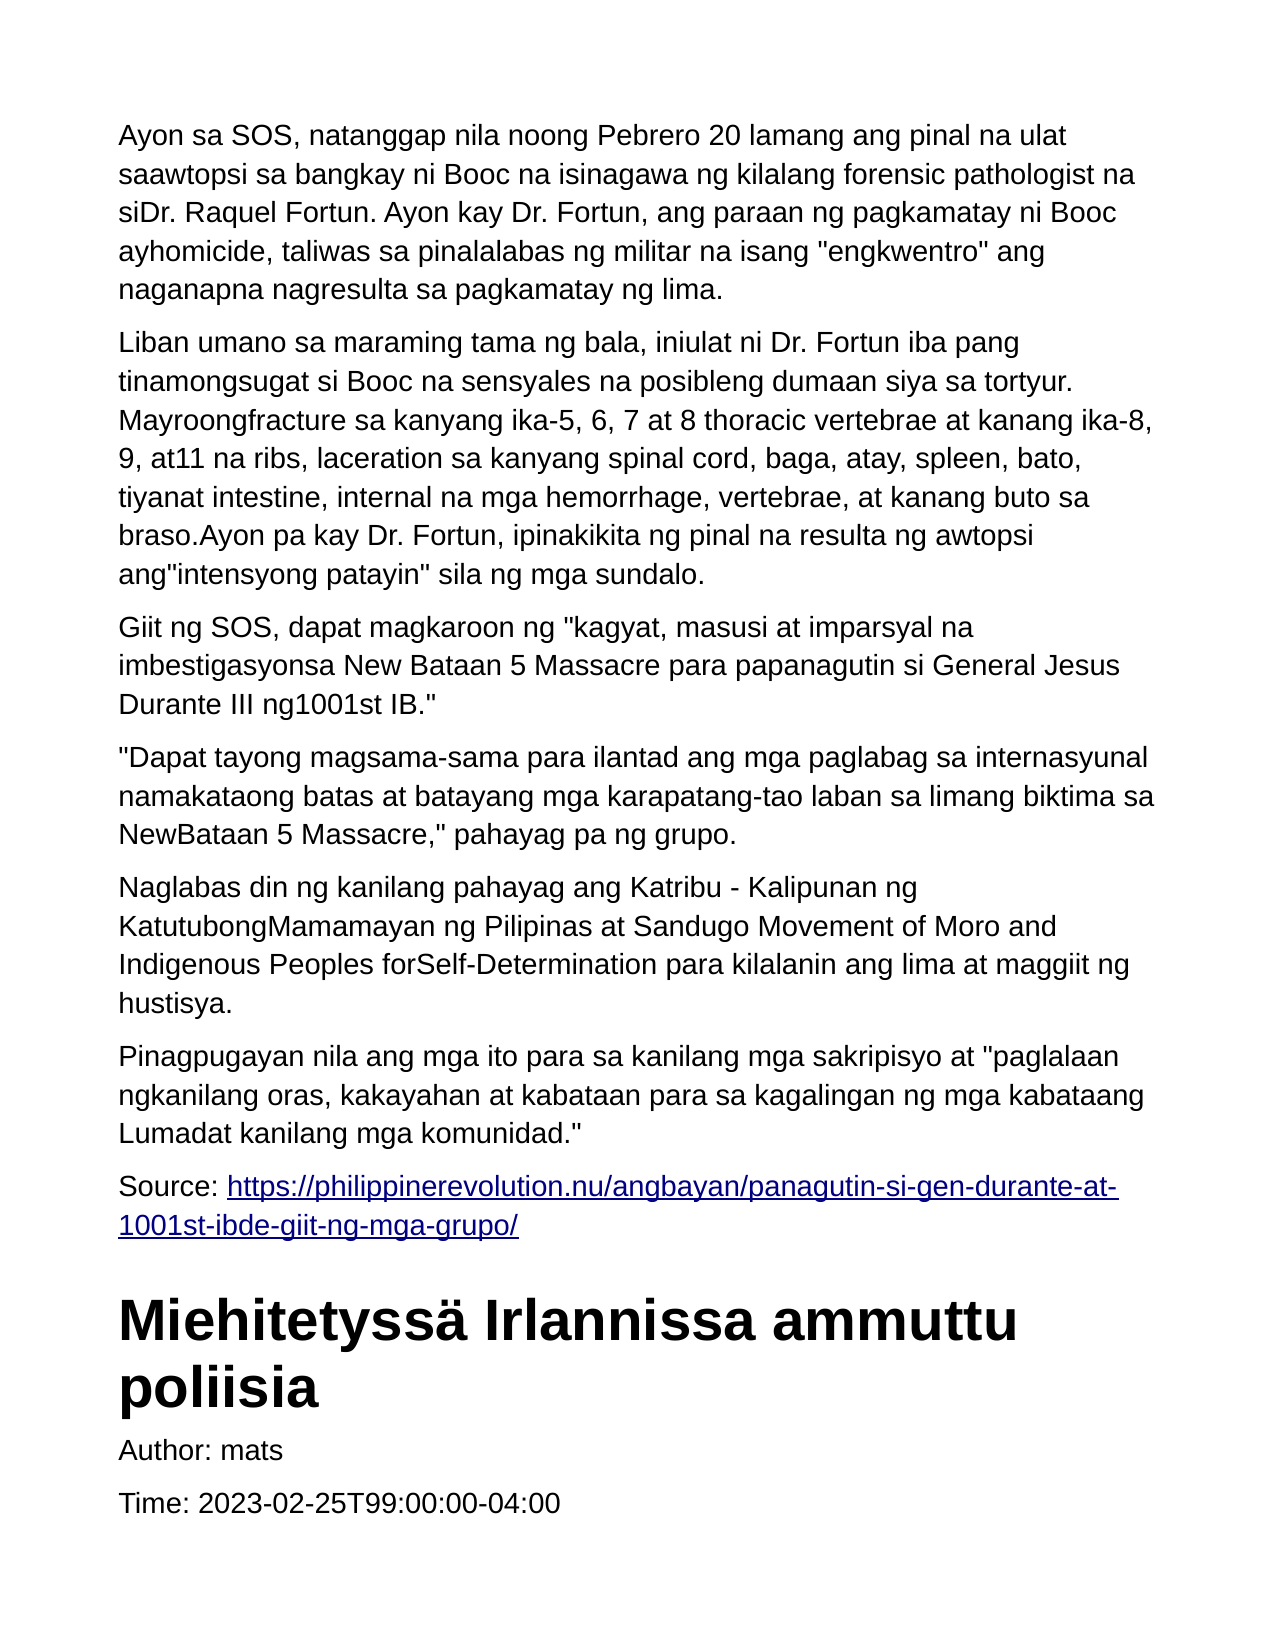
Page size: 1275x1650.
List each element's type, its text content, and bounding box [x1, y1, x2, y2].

text "Dapat tayong magsama-sama para ilantad ang mga paglabag sa internasyunal namakataong batas at batayang mga karapatang-tao laban sa limang biktima sa NewBataan 5 Massacre," pahayag pa ng grupo. [118, 740, 1157, 851]
text Giit ng SOS, dapat magkaroon ng "kagyat, masusi at imparsyal na imbestigasyonsa New Bataan 5 Massacre para papanagutin si General Jesus Durante III ng1001st IB." [118, 610, 1157, 720]
text Source: https://philippinerevolution.nu/angbayan/panagutin-si-gen-durante-at-1001st-ibde-giit-ng-mga-grupo/ [118, 1169, 1157, 1241]
subtitle Miehitetyssä Irlannissa ammuttu poliisia [118, 1286, 1157, 1420]
text Pinagpugayan nila ang mga ito para sa kanilang mga sakripisyo at "paglalaan ngkanilang oras, kakayahan at kabataan para sa kagalingan ng mga kabataang Lumadat kanilang mga komunidad." [118, 1039, 1157, 1149]
text Time: 2023-02-25T99:00:00-04:00 [118, 1486, 1157, 1519]
text Ayon sa SOS, natanggap nila noong Pebrero 20 lamang ang pinal na ulat saawtopsi sa bangkay ni Booc na isinagawa ng kilalang forensic pathologist na siDr. Raquel Fortun. Ayon kay Dr. Fortun, ang paraan ng pagkamatay ni Booc ayhomicide, taliwas sa pinalalabas ng militar na isang "engkwentro" ang naganapna nagresulta sa pagkamatay ng lima. [118, 118, 1157, 306]
text Liban umano sa maraming tama ng bala, iniulat ni Dr. Fortun iba pang tinamongsugat si Booc na sensyales na posibleng dumaan siya sa tortyur. Mayroongfracture sa kanyang ika-5, 6, 7 at 8 thoracic vertebrae at kanang ika-8, 9, at11 na ribs, laceration sa kanyang spinal cord, baga, atay, spleen, bato, tiyanat intestine, internal na mga hemorrhage, vertebrae, at kanang buto sa braso.Ayon pa kay Dr. Fortun, ipinakikita ng pinal na resulta ng awtopsi ang"intensyong patayin" sila ng mga sundalo. [118, 325, 1157, 590]
text Author: mats [118, 1432, 1157, 1466]
text Naglabas din ng kanilang pahayag ang Katribu - Kalipunan ng KatutubongMamamayan ng Pilipinas at Sandugo Movement of Moro and Indigenous Peoples forSelf-Determination para kilalanin ang lima at maggiit ng hustisya. [118, 870, 1157, 1019]
